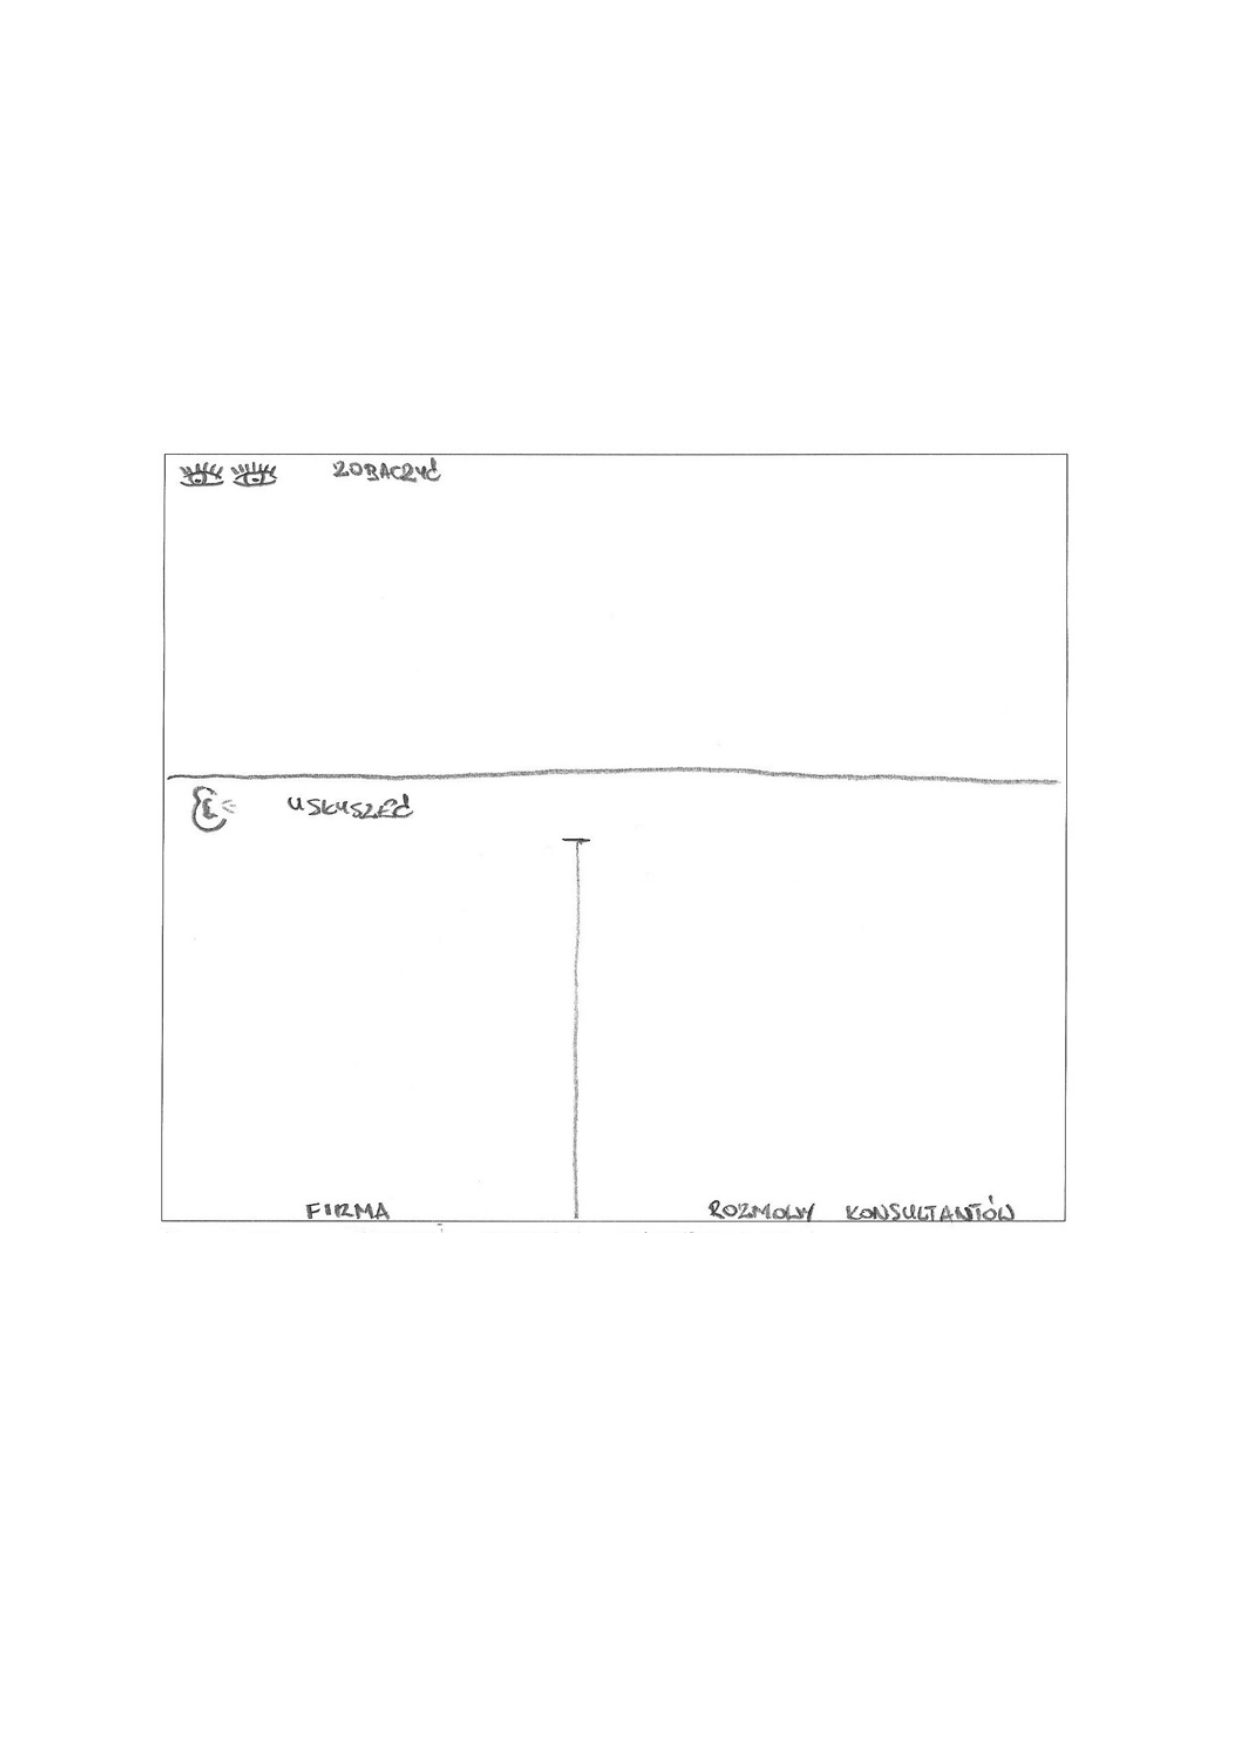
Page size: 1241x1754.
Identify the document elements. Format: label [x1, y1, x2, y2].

picture [147, 443, 1085, 1233]
